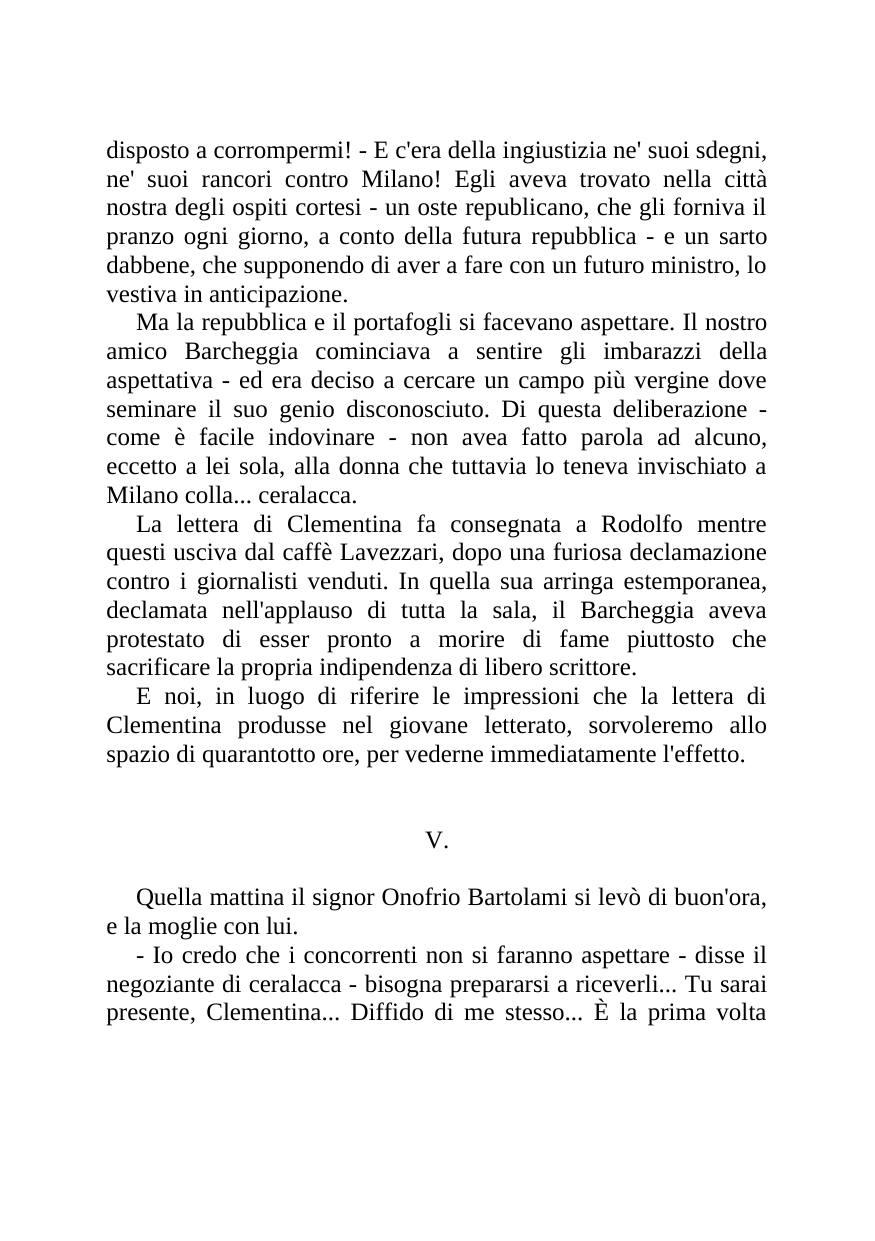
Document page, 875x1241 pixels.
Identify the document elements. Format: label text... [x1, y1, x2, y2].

text - Io credo che i concorrenti non si faranno aspettare - disse il negoziante di ceralacca - bisogna prepararsi a riceverli... Tu sarai presente, Clementina... Diffido di me stesso... È la prima volta [106, 940, 768, 1026]
text E noi, in luogo di riferire le impressioni che la lettera di Clementina produsse nel giovane letterato, sorvoleremo allo spazio di quarantotto ore, per vederne immediatamente l'effetto. [106, 681, 768, 767]
text La lettera di Clementina fa consegnata a Rodolfo mentre questi usciva dal caffè Lavezzari, dopo una furiosa declamazione contro i giornalisti venduti. In quella sua arringa estemporanea, declamata nell'applauso di tutta la sala, il Barcheggia aveva protestato di esser pronto a morire di fame piuttosto che sacrificare la propria indipendenza di libero scrittore. [106, 509, 768, 681]
text Ma la repubblica e il portafogli si facevano aspettare. Il nostro amico Barcheggia cominciava a sentire gli imbarazzi della aspettativa - ed era deciso a cercare un campo più vergine dove seminare il suo genio disconosciuto. Di questa deliberazione - come è facile indovinare - non avea fatto parola ad alcuno, eccetto a lei sola, alla donna che tuttavia lo teneva invischiato a Milano colla... ceralacca. [106, 307, 768, 509]
text disposto a corrompermi! - E c'era della ingiustizia ne' suoi sdegni, ne' suoi rancori contro Milano! Egli aveva trovato nella città nostra degli ospiti cortesi - un oste republicano, che gli forniva il pranzo ogni giorno, a conto della futura repubblica - e un sarto dabbene, che supponendo di aver a fare con un futuro ministro, lo vestiva in anticipazione. [106, 135, 768, 307]
text Quella mattina il signor Onofrio Bartolami si levò di buon'ora, e la moglie con lui. [106, 882, 768, 940]
text V. [106, 825, 768, 854]
